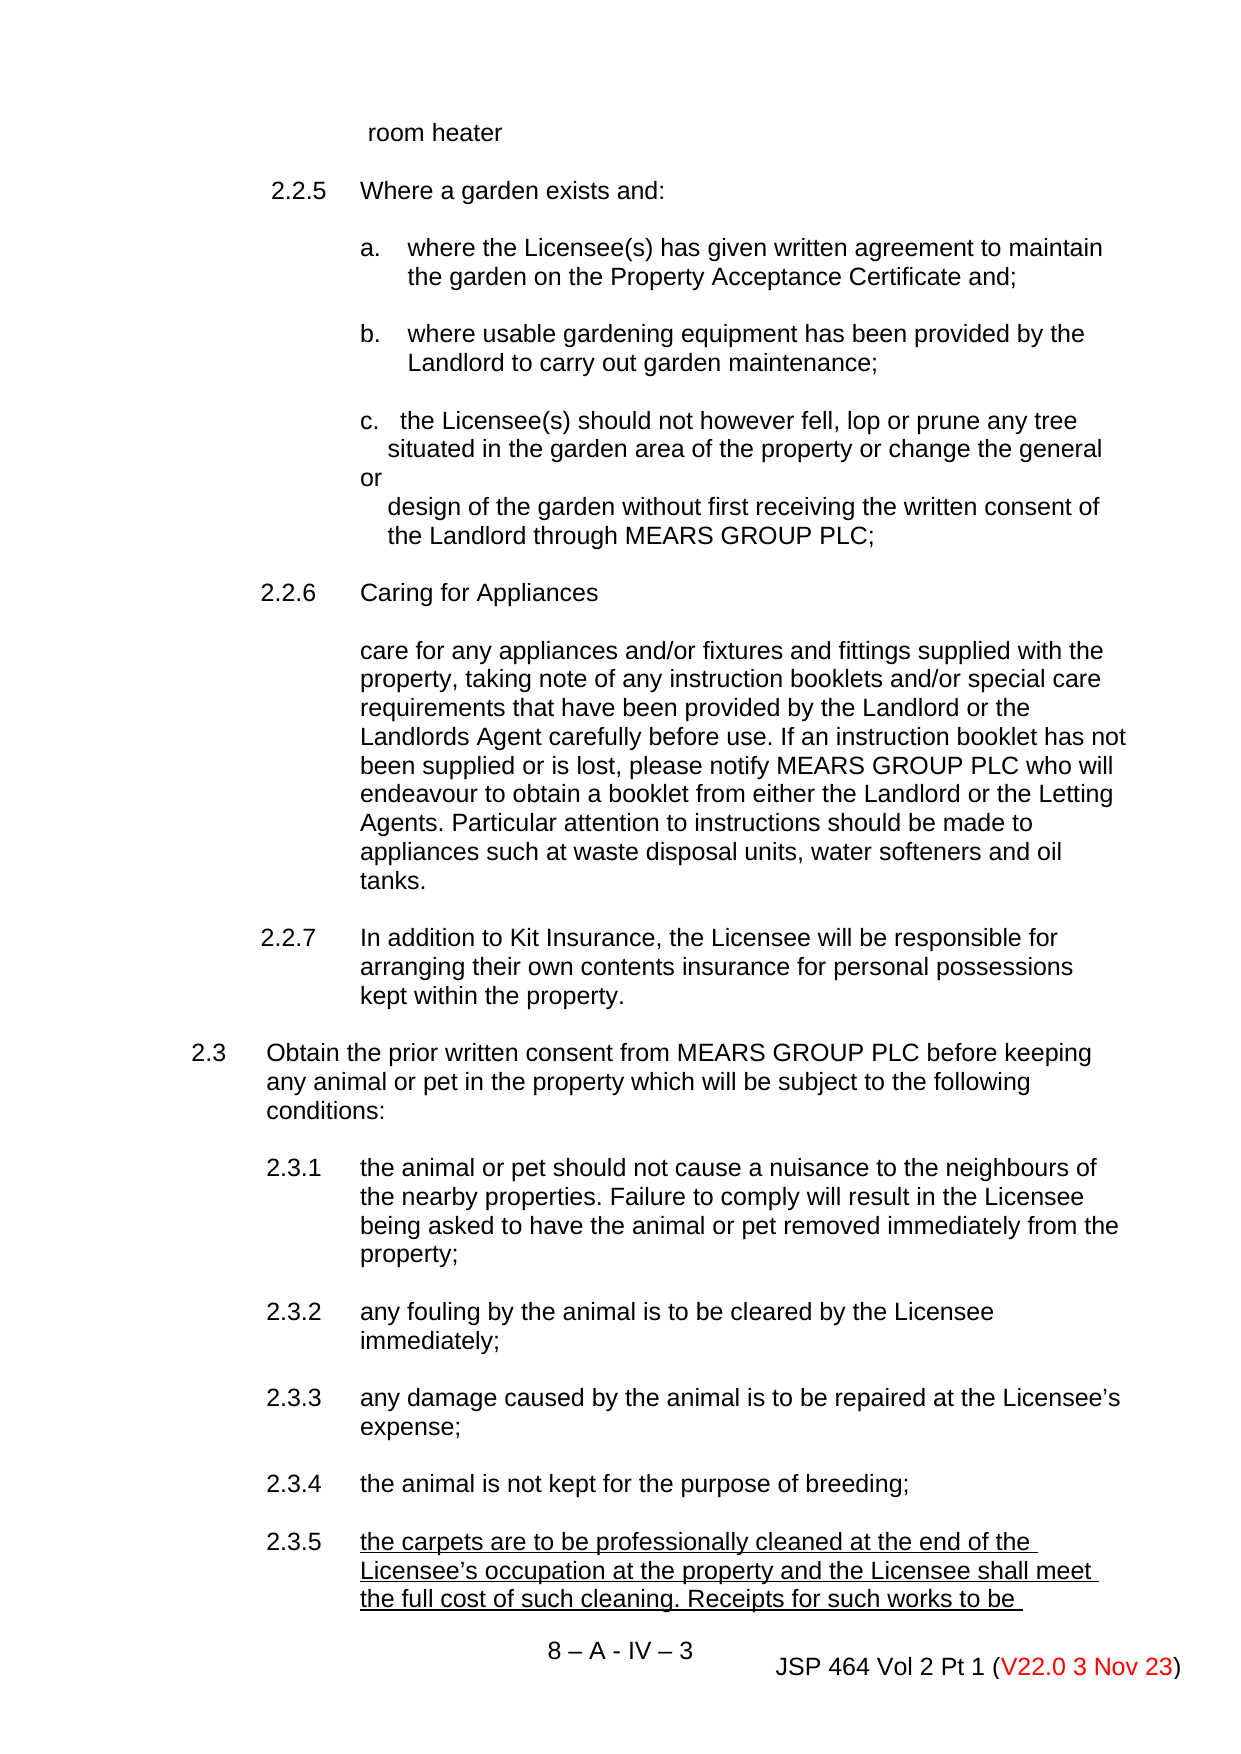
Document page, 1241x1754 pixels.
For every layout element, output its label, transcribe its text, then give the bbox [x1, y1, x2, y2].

table_cell [130, 923, 180, 1038]
table_cell the animal is not kept for the purpose of breeding; [349, 1469, 1139, 1527]
table_cell the carpets are to be professionally cleaned at the end of the Licensee’s occupation at the property and the Licensee shall meet the full cost of such cleaning. Receipts for such works to be [349, 1527, 1139, 1613]
table_cell Obtain the prior written consent from MEARS GROUP PLC before keeping any animal or pet in the property which will be subject to the following conditions: [255, 1038, 1139, 1153]
table_cell 2.3.3 [255, 1383, 348, 1469]
table_cell [130, 118, 259, 176]
table_cell c. the Licensee(s) should not however fell, lop or prune any tree situated in the garden area of the property or change the general or design of the garden without first receiving the written consent of the Landlord through MEARS GROUP PLC; [349, 406, 1139, 578]
table_cell 2.2.7 [180, 923, 348, 1038]
table_cell b. [349, 319, 396, 406]
table_cell 2.3.5 [255, 1527, 348, 1613]
table_cell 2.3.2 [255, 1297, 348, 1383]
table_cell 2.2.5 [260, 176, 348, 233]
table_cell 2.2.6 [180, 578, 348, 923]
table_cell [130, 1383, 255, 1469]
table_cell [180, 233, 348, 319]
table_cell a. [349, 233, 396, 319]
table_cell where usable gardening equipment has been provided by the Landlord to carry out garden maintenance; [396, 319, 1139, 406]
table_cell [130, 406, 180, 578]
table_cell In addition to Kit Insurance, the Licensee will be responsible for arranging their own contents insurance for personal possessions kept within the property. [349, 923, 1139, 1038]
table_cell any fouling by the animal is to be cleared by the Licensee immediately; [349, 1297, 1139, 1383]
table_cell [130, 1469, 255, 1527]
table_cell [180, 319, 348, 406]
table_cell 2.3.1 [255, 1153, 348, 1297]
table_cell [130, 1153, 255, 1297]
table_cell 2.3.4 [255, 1469, 348, 1527]
table_cell where the Licensee(s) has given written agreement to maintain the garden on the Property Acceptance Certificate and; [396, 233, 1139, 319]
table_cell room heater [356, 118, 1139, 176]
table_cell [180, 406, 348, 578]
table_cell [130, 1297, 255, 1383]
table_cell [130, 319, 180, 406]
table_cell [130, 578, 180, 923]
table_cell Caring for Appliances care for any appliances and/or fixtures and fittings supplied with the property, taking note of any instruction booklets and/or special care requirements that have been provided by the Landlord or the Landlords Agent carefully before use. If an instruction booklet has not been supplied or is lost, please notify MEARS GROUP PLC who will endeavour to obtain a booklet from either the Landlord or the Letting Agents. Particular attention to instructions should be made to appliances such at waste disposal units, water softeners and oil tanks. [349, 578, 1139, 923]
table_cell Where a garden exists and: [349, 176, 1139, 233]
table_cell [130, 1038, 180, 1153]
table_cell [130, 233, 180, 319]
table_cell [130, 176, 259, 233]
table_cell 2.3 [180, 1038, 255, 1153]
table_cell the animal or pet should not cause a nuisance to the neighbours of the nearby properties. Failure to comply will result in the Licensee being asked to have the animal or pet removed immediately from the property; [349, 1153, 1139, 1297]
table_cell [260, 118, 356, 176]
table_cell [130, 1527, 255, 1613]
table_cell any damage caused by the animal is to be repaired at the Licensee’s expense; [349, 1383, 1139, 1469]
